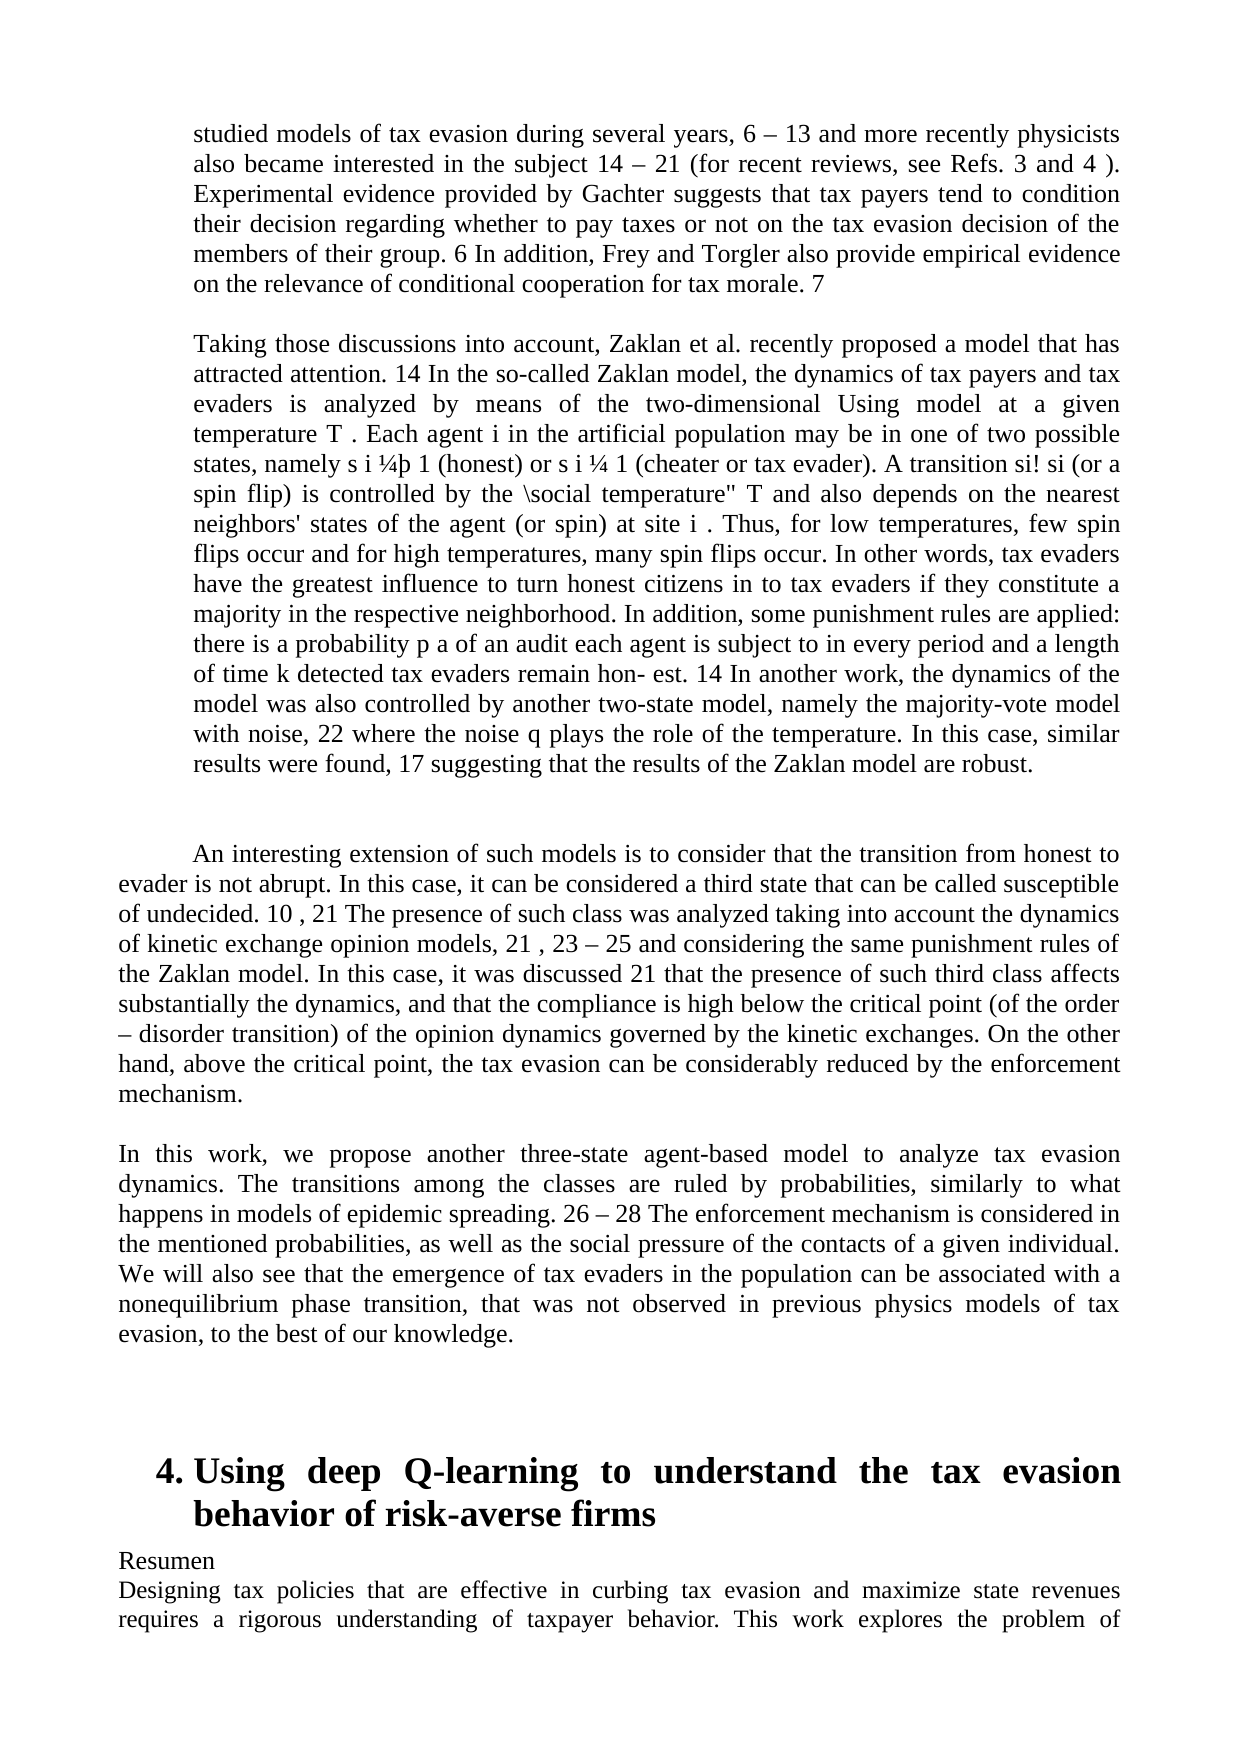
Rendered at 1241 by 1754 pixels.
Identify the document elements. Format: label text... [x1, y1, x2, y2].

list Taking those discussions into account, Zaklan et al. recently proposed a model that has attracted attention. 14 In the so-called Zaklan model, the dynamics of tax payers and tax evaders is analyzed by means of the two-dimensional Using model at a given temperature T . Each agent i in the artificial population may be in one of two possible states, namely s i ¼þ 1 (honest) or s i ¼ 1 (cheater or tax evader). A transition si! si (or a spin flip) is controlled by the \social temperature" T and also depends on the nearest neighbors' states of the agent (or spin) at site i . Thus, for low temperatures, few spin flips occur and for high temperatures, many spin flips occur. In other words, tax evaders have the greatest influence to turn honest citizens in to tax evaders if they constitute a majority in the respective neighborhood. In addition, some punishment rules are applied: there is a probability p a of an audit each agent is subject to in every period and a length of time k detected tax evaders remain hon- est. 14 In another work, the dynamics of the model was also controlled by another two-state model, namely the majority-vote model with noise, 22 where the noise q plays the role of the temperature. In this case, similar results were found, 17 suggesting that the results of the Zaklan model are robust. [193, 328, 1122, 778]
list Using deep Q-learning to understand the tax evasion behavior of risk-averse firms [156, 1448, 1122, 1535]
text Designing tax policies that are effective in curbing tax evasion and maximize state revenues requires a rigorous understanding of taxpayer behavior. This work explores the problem of [118, 1575, 1122, 1633]
text In this work, we propose another three-state agent-based model to analyze tax evasion dynamics. The transitions among the classes are ruled by probabilities, similarly to what happens in models of epidemic spreading. 26 – 28 The enforcement mechanism is considered in the mentioned probabilities, as well as the social pressure of the contacts of a given individual. We will also see that the emergence of tax evaders in the population can be associated with a nonequilibrium phase transition, that was not observed in previous physics models of tax evasion, to the best of our knowledge. [118, 1138, 1122, 1348]
text An interesting extension of such models is to consider that the transition from honest to evader is not abrupt. In this case, it can be considered a third state that can be called susceptible of undecided. 10 , 21 The presence of such class was analyzed taking into account the dynamics of kinetic exchange opinion models, 21 , 23 – 25 and considering the same punishment rules of the Zaklan model. In this case, it was discussed 21 that the presence of such third class affects substantially the dynamics, and that the compliance is high below the critical point (of the order – disorder transition) of the opinion dynamics governed by the kinetic exchanges. On the other hand, above the critical point, the tax evasion can be considerably reduced by the enforcement mechanism. [118, 838, 1122, 1108]
list studied models of tax evasion during several years, 6 – 13 and more recently physicists also became interested in the subject 14 – 21 (for recent reviews, see Refs. 3 and 4 ). Experimental evidence provided by Gachter suggests that tax payers tend to condition their decision regarding whether to pay taxes or not on the tax evasion decision of the members of their group. 6 In addition, Frey and Torgler also provide empirical evidence on the relevance of conditional cooperation for tax morale. 7 [193, 118, 1122, 298]
text Resumen [118, 1545, 1122, 1575]
